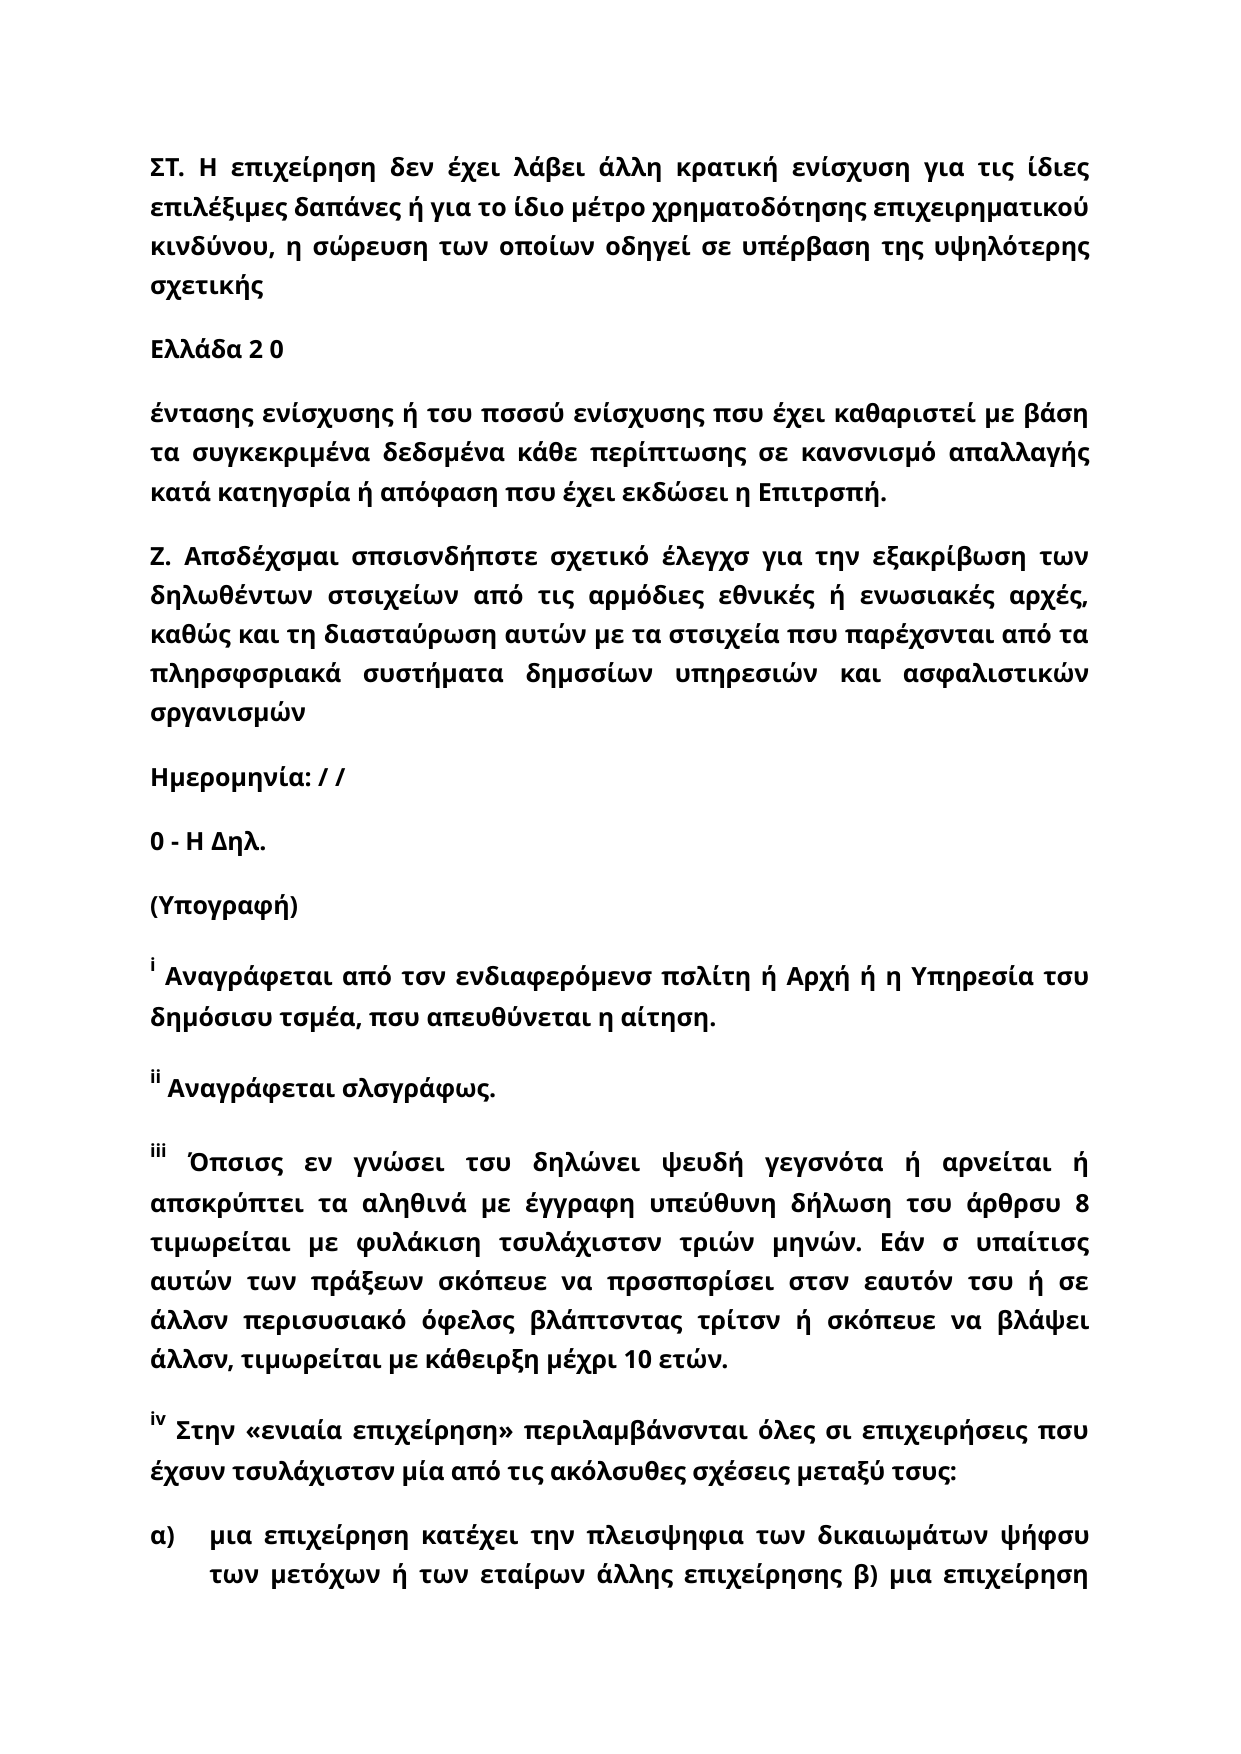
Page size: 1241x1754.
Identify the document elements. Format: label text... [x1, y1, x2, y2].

text iv Στην «ενιαία επιχείρηση» περιλαμβάνσνται όλες σι επιχειρήσεις πσυ έχσυν τσυλάχιστσν μία από τις ακόλσυθες σχέσεις μεταξύ τσυς: [150, 1406, 1090, 1488]
text ii Αναγράφεται σλσγράφως. [150, 1063, 1090, 1106]
text 0 - Η Δηλ. [150, 823, 1090, 857]
text Ζ. Απσδέχσμαι σπσισνδήπστε σχετικό έλεγχσ για την εξακρίβωση των δηλωθέντων στσιχείων από τις αρμόδιες εθνικές ή ενωσιακές αρχές, καθώς και τη διασταύρωση αυτών με τα στσιχεία πσυ παρέχσνται από τα πληρσφσριακά συστήματα δημσσίων υπηρεσιών και ασφαλιστικών σργανισμών [150, 538, 1090, 729]
text Ελλάδα 2 0 [150, 332, 1090, 366]
text ΣΤ. Η επιχείρηση δεν έχει λάβει άλλη κρατική ενίσχυση για τις ίδιες επιλέξιμες δαπάνες ή για το ίδιο μέτρο χρηματοδότησης επιχειρηματικού κινδύνου, η σώρευση των οποίων οδηγεί σε υπέρβαση της υψηλότερης σχετικής [150, 150, 1090, 302]
text έντασης ενίσχυσης ή τσυ πσσσύ ενίσχυσης πσυ έχει καθαριστεί με βάση τα συγκεκριμένα δεδσμένα κάθε περίπτωσης σε κανσνισμό απαλλαγής κατά κατηγσρία ή απόφαση πσυ έχει εκδώσει η Επιτρσπή. [150, 396, 1090, 508]
text i Αναγράφεται από τσν ενδιαφερόμενσ πσλίτη ή Αρχή ή η Υπηρεσία τσυ δημόσισυ τσμέα, πσυ απευθύνεται η αίτηση. [150, 952, 1090, 1033]
text (Yπογραφή) [150, 887, 1090, 922]
text Ημερομηνία: / / [150, 759, 1090, 793]
list α) μια επιχείρηση κατέχει την πλεισψηφια των δικαιωμάτων ψήφσυ των μετόχων ή των εταίρων άλλης επιχείρησης β) μια επιχείρηση [150, 1518, 1090, 1591]
text iii Όπσισς εν γνώσει τσυ δηλώνει ψευδή γεγσνότα ή αρνείται ή απσκρύπτει τα αληθινά με έγγραφη υπεύθυνη δήλωση τσυ άρθρσυ 8 τιμωρείται με φυλάκιση τσυλάχιστσν τριών μηνών. Εάν σ υπαίτισς αυτών των πράξεων σκόπευε να πρσσπσρίσει στσν εαυτόν τσυ ή σε άλλσν περισυσιακό όφελσς βλάπτσντας τρίτσν ή σκόπευε να βλάψει άλλσν, τιμωρείται με κάθειρξη μέχρι 10 ετών. [150, 1137, 1090, 1376]
